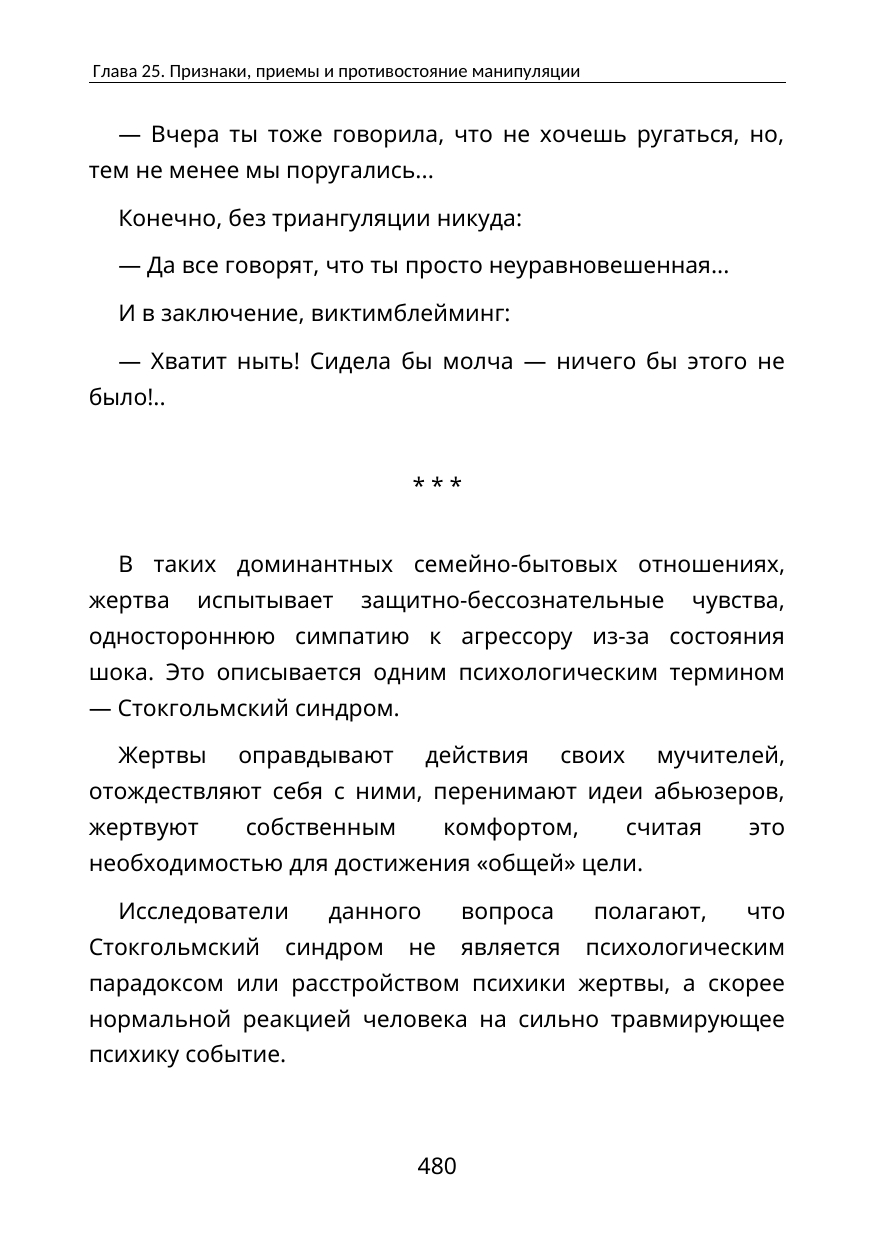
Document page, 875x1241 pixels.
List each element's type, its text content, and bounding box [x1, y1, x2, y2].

text — Вчера ты тоже говорила, что не хочешь ругаться, но, тем не менее мы поругались... [88, 118, 786, 185]
text И в заключение, виктимблейминг: [88, 297, 786, 328]
text Исследователи данного вопроса полагают, что Стокгольмский синдром не является психологическим парадоксом или расстройством психики жертвы, а скорее нормальной реакцией человека на сильно травмирующее психику событие. [88, 895, 786, 1070]
text — Да все говорят, что ты просто неуравновешенная... [88, 249, 786, 281]
text Конечно, без триангуляции никуда: [88, 202, 786, 233]
text Жертвы оправдывают действия своих мучителей, отождествляют себя с ними, перенимают идеи абьюзеров, жертвуют собственным комфортом, считая это необходимостью для достижения «общей» цели. [88, 739, 786, 878]
subtitle * * * [88, 470, 786, 501]
text В таких доминантных семейно-бытовых отношениях, жертва испытывает защитно-бессознательные чувства, одностороннюю симпатию к агрессору из-за состояния шока. Это описывается одним психологическим термином — Стокгольмский синдром. [88, 548, 786, 723]
text — Хватит ныть! Сидела бы молча — ничего бы этого не было!.. [88, 345, 786, 412]
